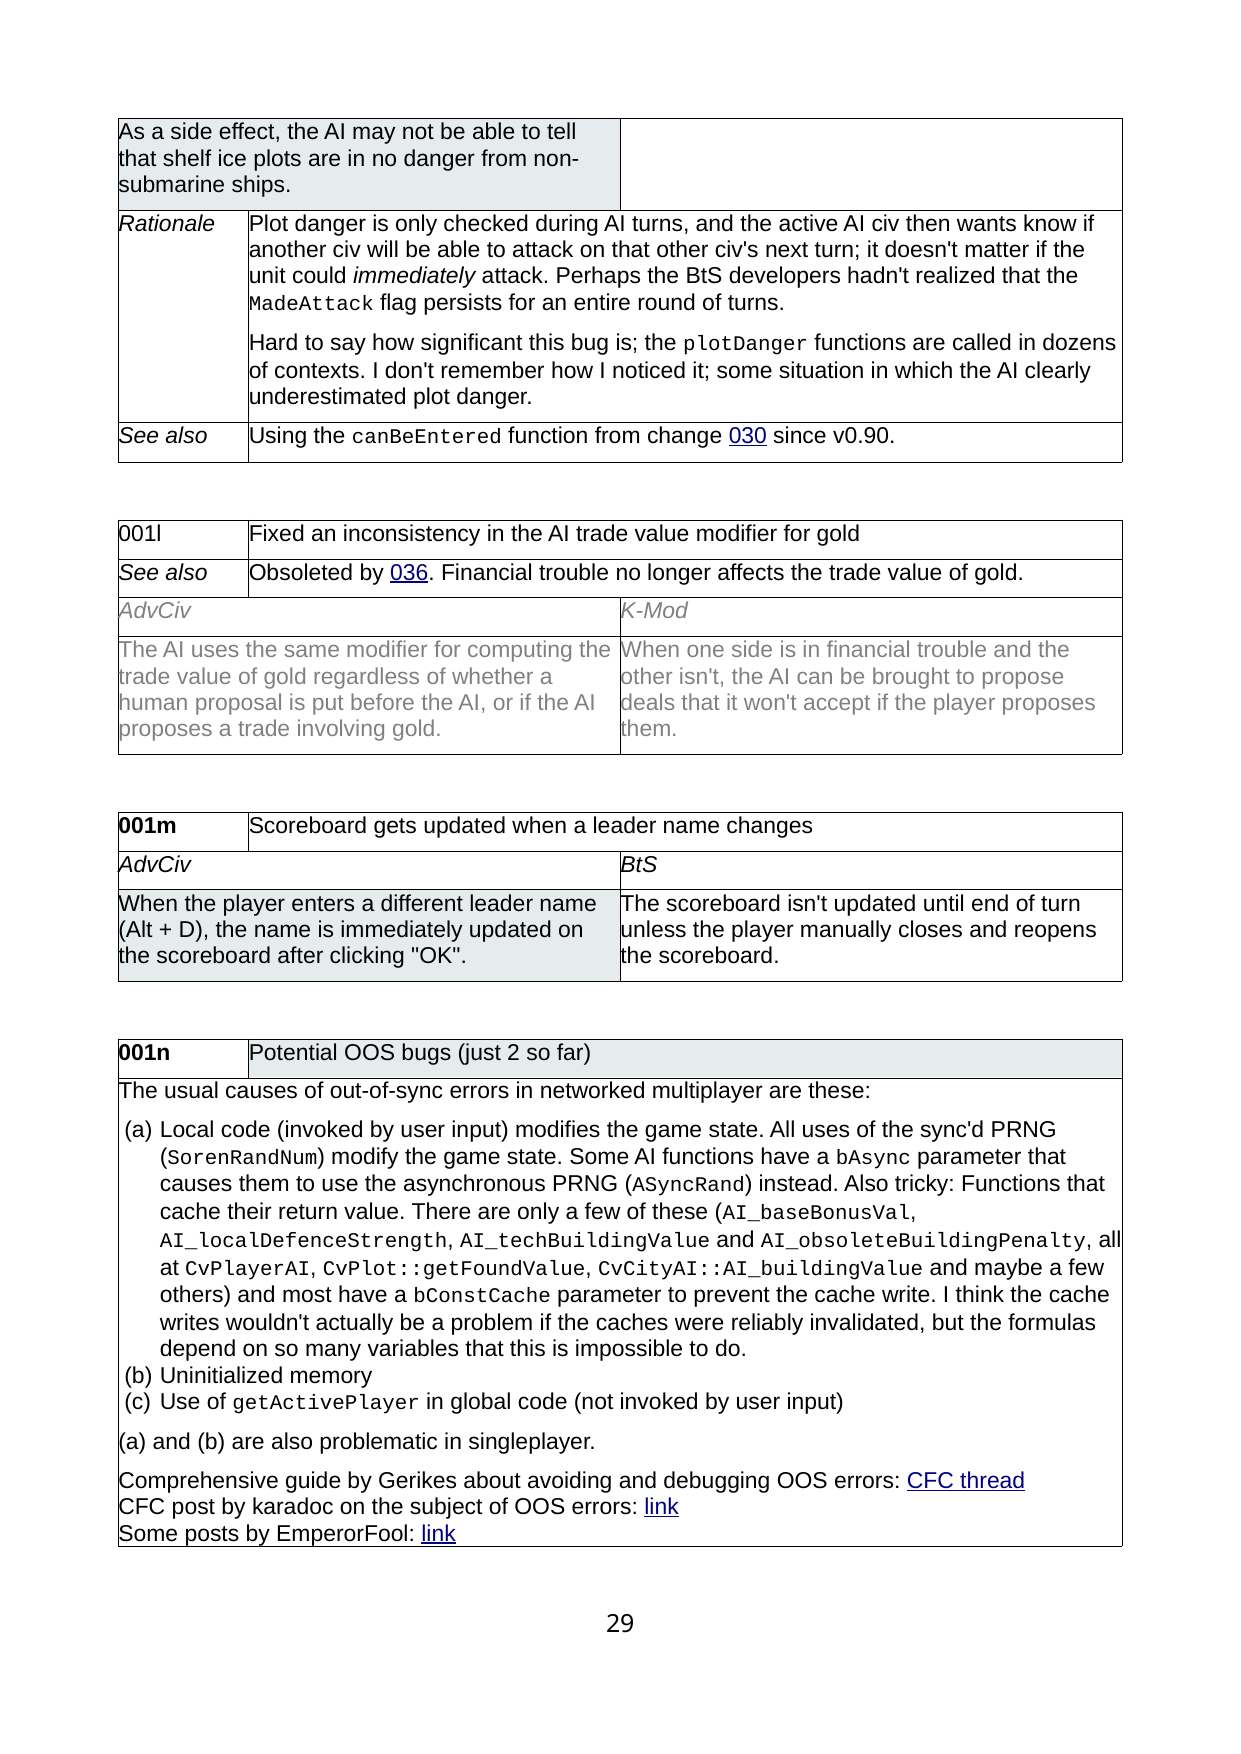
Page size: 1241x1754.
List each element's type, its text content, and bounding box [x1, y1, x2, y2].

table_header Fixed an inconsistency in the AI trade value modifier for gold [249, 521, 1122, 558]
table_cell Plot danger is only checked during AI turns, and the active AI civ then wants know if another civ will be able to attack on that other civ's next turn; it doesn't matter if the unit could immediately attack. Perhaps the BtS developers hadn't realized that the MadeAttack flag persists for an entire round of turns. Hard to say how significant this bug is; the plotDanger functions are called in dozens of contexts. I don't remember how I noticed it; some situation in which the AI clearly underestimated plot danger. [249, 211, 1122, 422]
table_header Potential OOS bugs (just 2 so far) [249, 1040, 1122, 1077]
table_cell When one side is in financial trouble and the other isn't, the AI can be brought to propose deals that it won't accept if the player proposes them. [621, 637, 1122, 754]
table_cell As a side effect, the AI may not be able to tell that shelf ice plots are in no danger from non-submarine ships. [119, 119, 620, 210]
table_cell See also [119, 423, 248, 462]
table_cell [621, 119, 1122, 210]
table_cell The scoreboard isn't updated until end of turn unless the player manually closes and reopens the scoreboard. [621, 890, 1122, 981]
table_header Scoreboard gets updated when a leader name changes [249, 813, 1122, 851]
table_cell When the player enters a different leader name (Alt + D), the name is immediately updated on the scoreboard after clicking "OK". [119, 890, 620, 981]
table_cell The AI uses the same modifier for computing the trade value of gold regardless of whether a human proposal is put before the AI, or if the AI proposes a trade involving gold. [119, 637, 620, 754]
table_cell Rationale [119, 211, 248, 422]
table_cell BtS [621, 852, 1122, 889]
table_cell K-Mod [621, 598, 1122, 636]
table_cell See also [119, 560, 248, 597]
table_header 001m [119, 813, 248, 851]
table_header 001l [119, 521, 248, 558]
table_cell AdvCiv [119, 852, 620, 889]
table_header 001n [119, 1040, 248, 1077]
table_cell The usual causes of out-of-sync errors in networked multiplayer are these: Local code (invoked by user input) modifies the game state. All uses of the sync'd PRNG (SorenRandNum) modify the game state. Some AI functions have a bAsync parameter that causes them to use the asynchronous PRNG (ASyncRand) instead. Also tricky: Functions that cache their return value. There are only a few of these (AI_baseBonusVal, AI_localDefenceStrength, AI_techBuildingValue and AI_obsoleteBuildingPenalty, all at CvPlayerAI, CvPlot::getFoundValue, CvCityAI::AI_buildingValue and maybe a few others) and most have a bConstCache parameter to prevent the cache write. I think the cache writes wouldn't actually be a problem if the caches were reliably invalidated, but the formulas depend on so many variables that this is impossible to do. Uninitialized memory Use of getActivePlayer in global code (not invoked by user input) (a) and (b) are also problematic in singleplayer. Comprehensive guide by Gerikes about avoiding and debugging OOS errors: CFC thread CFC post by karadoc on the subject of OOS errors: link Some posts by EmperorFool: link [119, 1079, 1122, 1546]
table_cell Obsoleted by 036. Financial trouble no longer affects the trade value of gold. [249, 560, 1122, 597]
table_cell Using the canBeEntered function from change 030 since v0.90. [249, 423, 1122, 462]
table_cell AdvCiv [119, 598, 620, 636]
